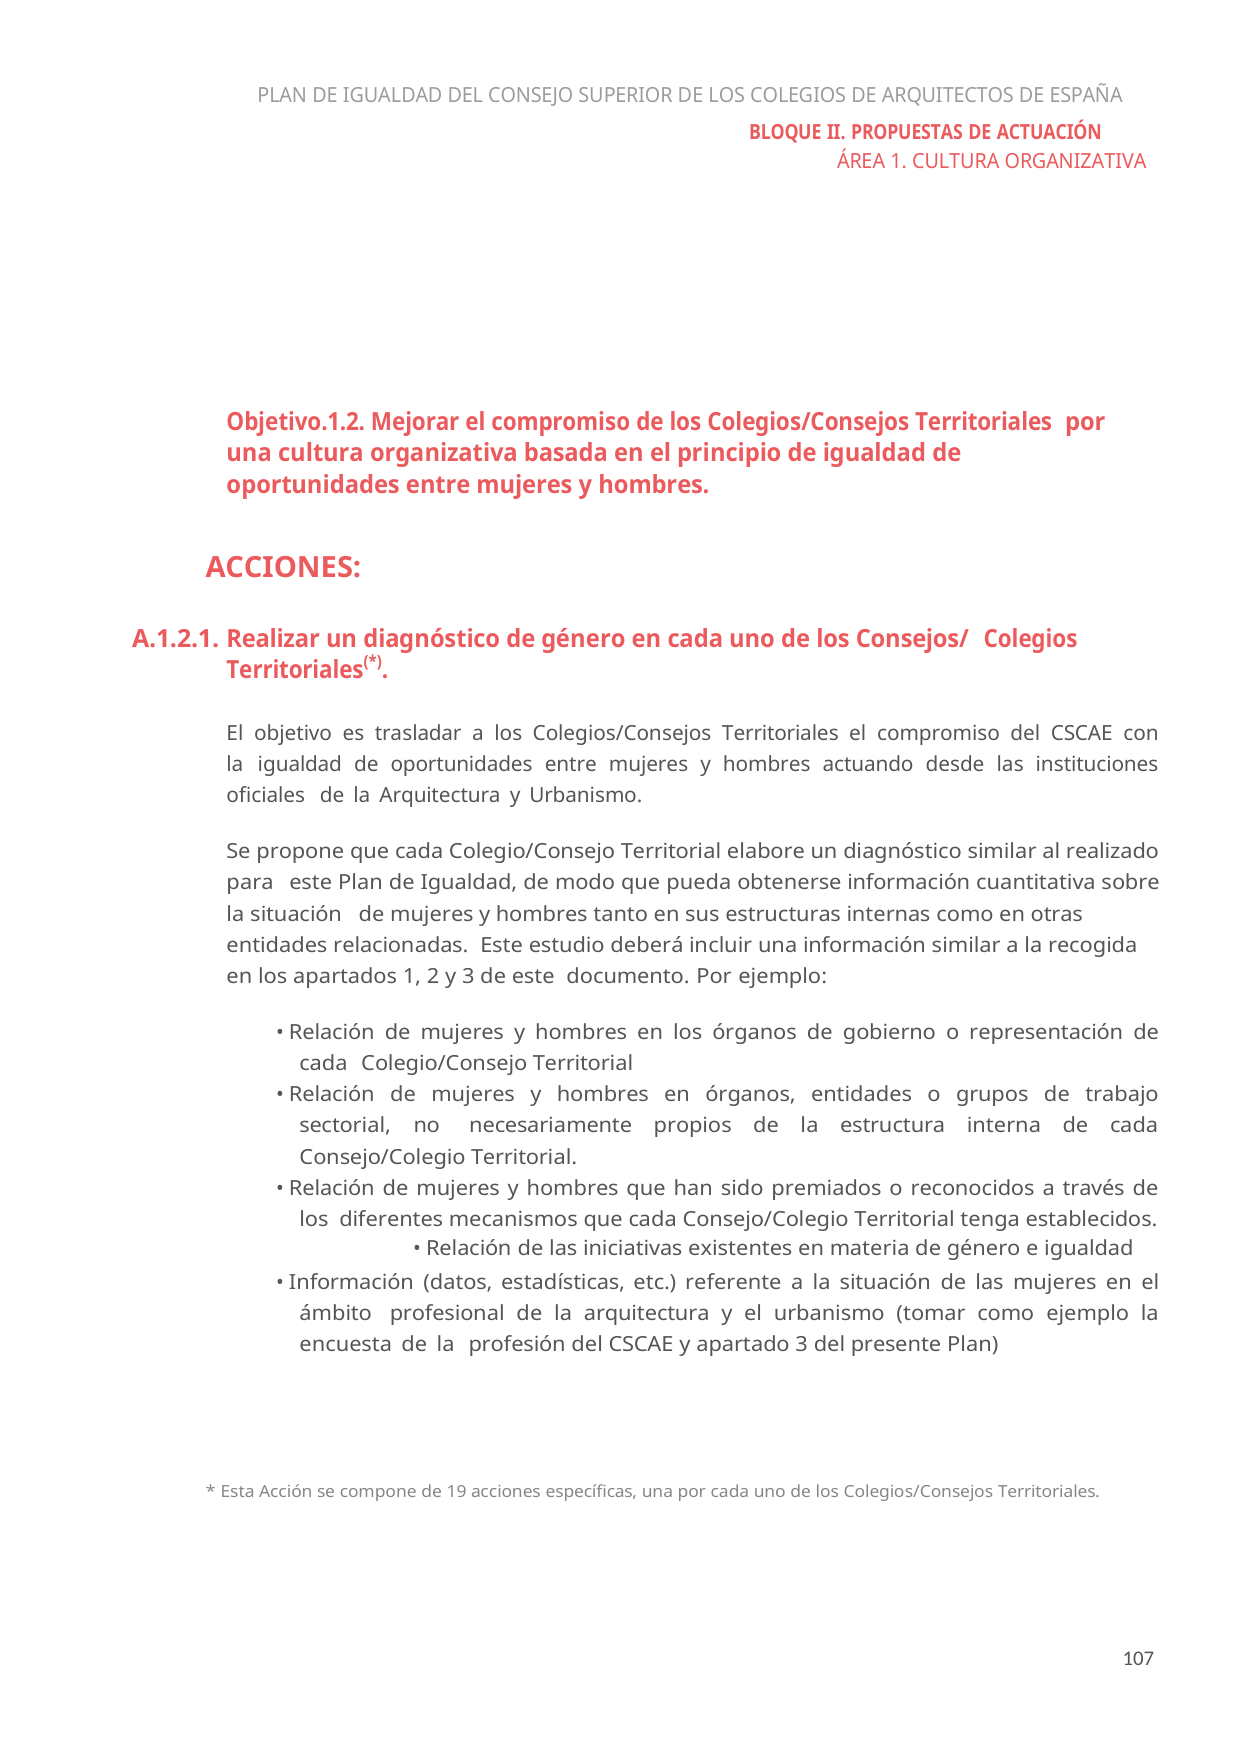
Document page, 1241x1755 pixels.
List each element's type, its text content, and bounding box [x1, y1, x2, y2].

list Relación de mujeres y hombres que han sido premiados o reconocidos a través de los diferentes mecanismos que cada Consejo/Colegio Territorial tenga establecidos. [276, 1170, 1159, 1233]
text * Esta Acción se compone de 19 acciones especíﬁcas, una por cada uno de los Colegios/Consejos Territoriales. [205, 1480, 1172, 1503]
list Relación de mujeres y hombres en órganos, entidades o grupos de trabajo sectorial, no necesariamente propios de la estructura interna de cada Consejo/Colegio Territorial. [276, 1077, 1159, 1170]
text El objetivo es trasladar a los Colegios/Consejos Territoriales el compromiso del CSCAE con la igualdad de oportunidades entre mujeres y hombres actuando desde las instituciones oﬁciales de la Arquitectura y Urbanismo. [226, 715, 1159, 809]
text Objetivo.1.2. Mejorar el compromiso de los Colegios/Consejos Territoriales por una cultura organizativa basada en el principio de igualdad de oportunidades entre mujeres y hombres. [226, 406, 1143, 499]
list Relación de mujeres y hombres en los órganos de gobierno o representación de cada Colegio/Consejo Territorial [276, 1014, 1159, 1077]
list Información (datos, estadísticas, etc.) referente a la situación de las mujeres en el ámbito profesional de la arquitectura y el urbanismo (tomar como ejemplo la encuesta de la profesión del CSCAE y apartado 3 del presente Plan) [276, 1264, 1159, 1358]
text Se propone que cada Colegio/Consejo Territorial elabore un diagnóstico similar al realizado para este Plan de Igualdad, de modo que pueda obtenerse información cuantitativa sobre la situación de mujeres y hombres tanto en sus estructuras internas como en otras entidades relacionadas. Este estudio deberá incluir una información similar a la recogida en los apartados 1, 2 y 3 de este documento. Por ejemplo: [226, 833, 1168, 990]
list Relación de las iniciativas existentes en materia de género e igualdad [413, 1233, 1172, 1261]
subtitle ACCIONES: [205, 547, 1172, 586]
list Realizar un diagnóstico de género en cada uno de los Consejos/ Colegios Territoriales(*). [175, 623, 1099, 685]
